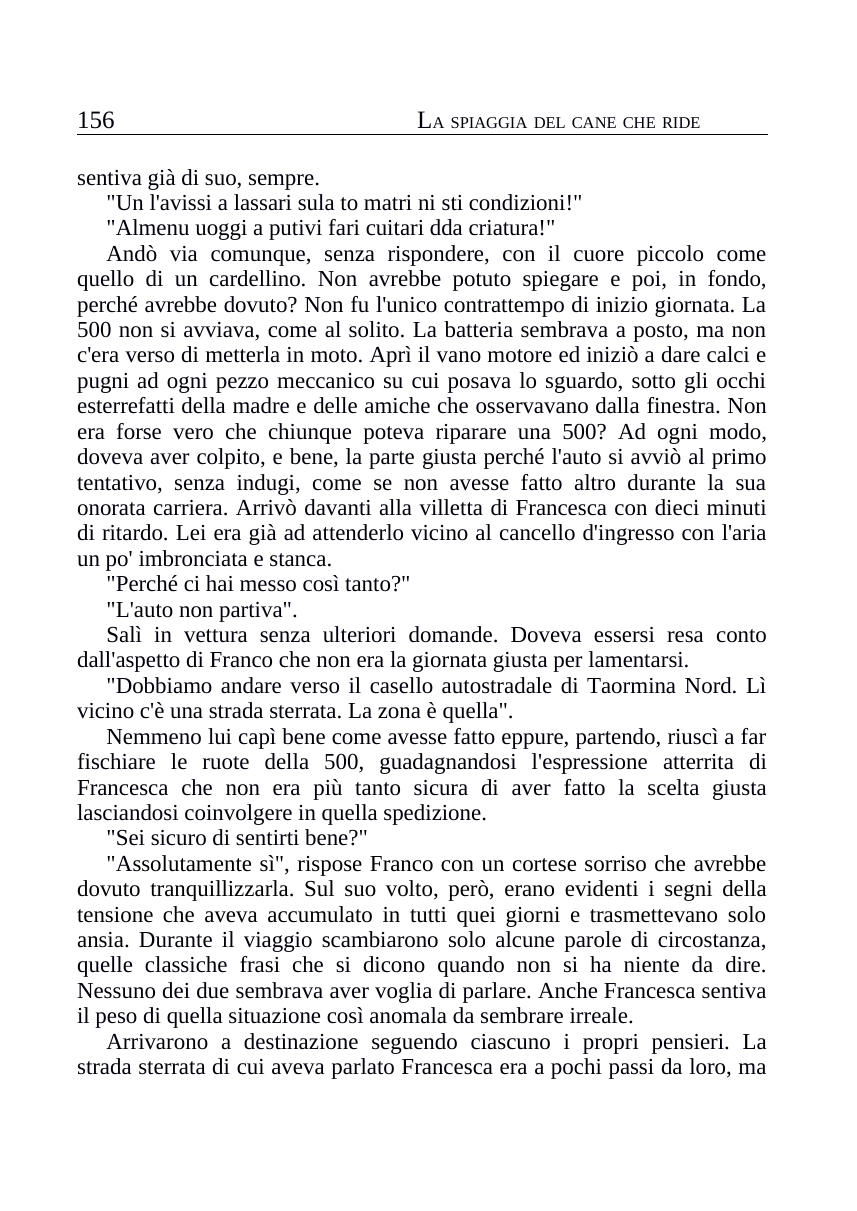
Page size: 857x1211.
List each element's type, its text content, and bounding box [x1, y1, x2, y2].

text sentiva già di suo, sempre. [77, 164, 768, 190]
text "Perché ci hai messo così tanto?" [77, 571, 768, 597]
text "Sei sicuro di sentirti bene?" [77, 825, 768, 851]
text "Un l'avissi a lassari sula to matri ni sti condizioni!" [77, 190, 768, 215]
text "Assolutamente sì", rispose Franco con un cortese sorriso che avrebbe dovuto tranquillizzarla. Sul suo volto, però, erano evidenti i segni della tensione che aveva accumulato in tutti quei giorni e trasmettevano solo ansia. Durante il viaggio scambiarono solo alcune parole di circostanza, quelle classiche frasi che si dicono quando non si ha niente da dire. Nessuno dei due sembrava aver voglia di parlare. Anche Francesca sentiva il peso di quella situazione così anomala da sembrare irreale. [77, 851, 768, 1029]
text "Almenu uoggi a putivi fari cuitari dda criatura!" [77, 215, 768, 241]
text "L'auto non partiva". [77, 597, 768, 622]
text Arrivarono a destinazione seguendo ciascuno i propri pensieri. La strada sterrata di cui aveva parlato Francesca era a pochi passi da loro, ma [77, 1029, 768, 1079]
text Salì in vettura senza ulteriori domande. Doveva essersi resa conto dall'aspetto di Franco che non era la giornata giusta per lamentarsi. [77, 622, 768, 673]
text "Dobbiamo andare verso il casello autostradale di Taormina Nord. Lì vicino c'è una strada sterrata. La zona è quella". [77, 673, 768, 724]
text Nemmeno lui capì bene come avesse fatto eppure, partendo, riuscì a far fischiare le ruote della 500, guadagnandosi l'espressione atterrita di Francesca che non era più tanto sicura di aver fatto la scelta giusta lasciandosi coinvolgere in quella spedizione. [77, 724, 768, 825]
text Andò via comunque, senza rispondere, con il cuore piccolo come quello di un cardellino. Non avrebbe potuto spiegare e poi, in fondo, perché avrebbe dovuto? Non fu l'unico contrattempo di inizio giornata. La 500 non si avviava, come al solito. La batteria sembrava a posto, ma non c'era verso di metterla in moto. Aprì il vano motore ed iniziò a dare calci e pugni ad ogni pezzo meccanico su cui posava lo sguardo, sotto gli occhi esterrefatti della madre e delle amiche che osservavano dalla finestra. Non era forse vero che chiunque poteva riparare una 500? Ad ogni modo, doveva aver colpito, e bene, la parte giusta perché l'auto si avviò al primo tentativo, senza indugi, come se non avesse fatto altro durante la sua onorata carriera. Arrivò davanti alla villetta di Francesca con dieci minuti di ritardo. Lei era già ad attenderlo vicino al cancello d'ingresso con l'aria un po' imbronciata e stanca. [77, 241, 768, 571]
